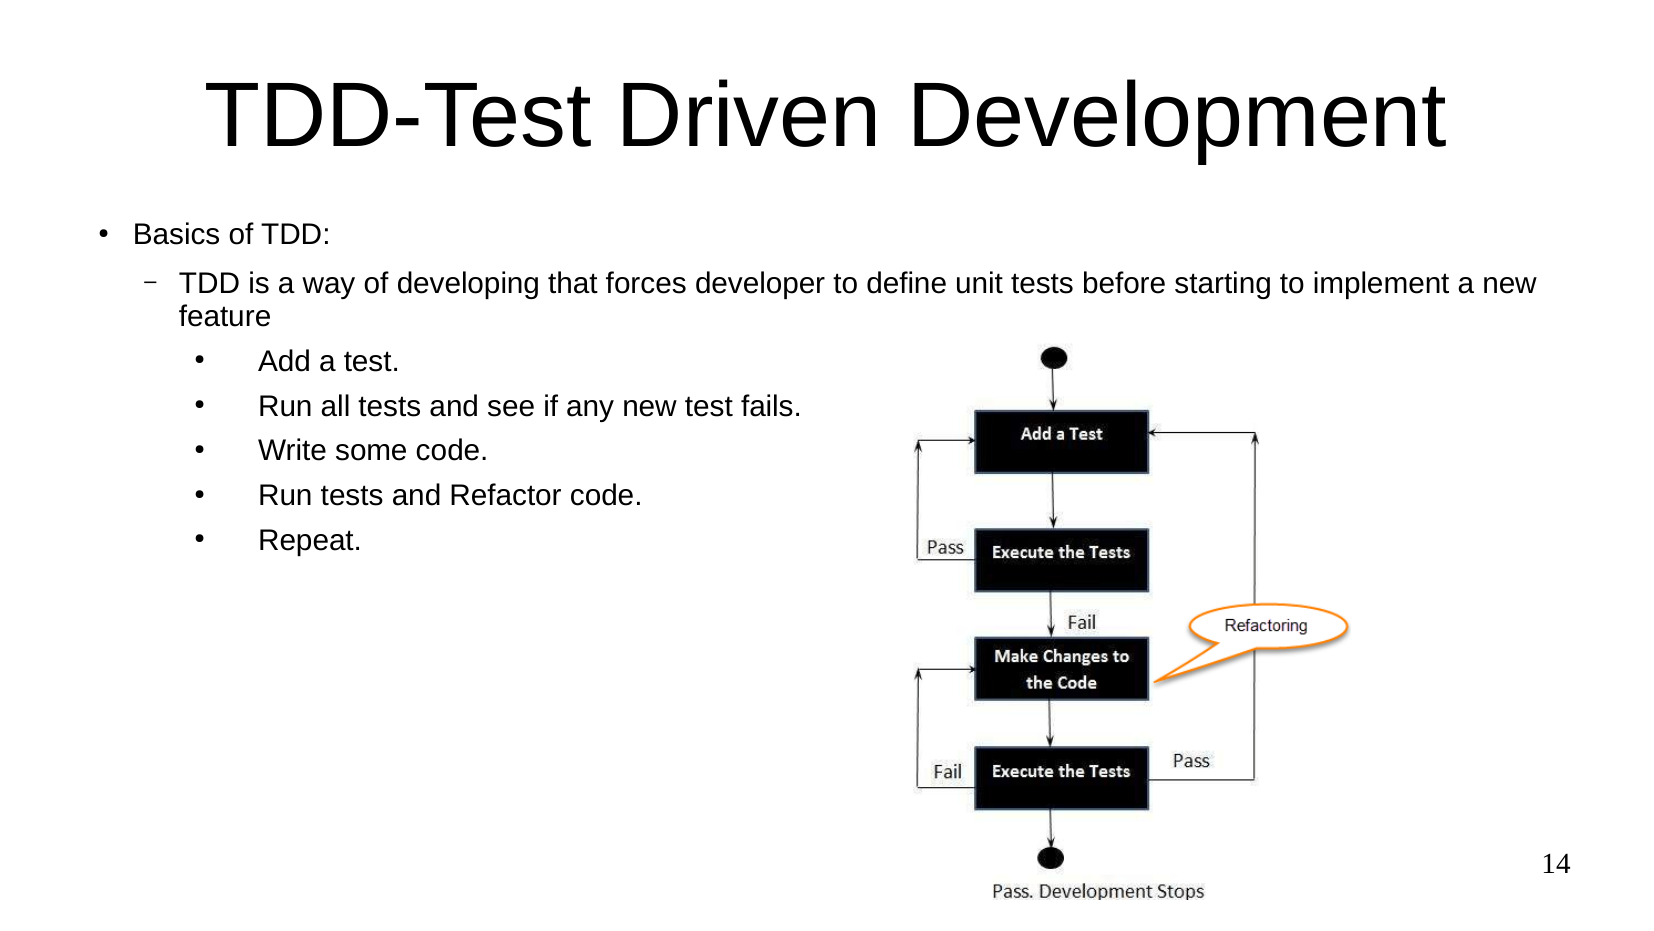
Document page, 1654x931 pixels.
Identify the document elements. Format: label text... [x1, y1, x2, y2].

title TDD-Test Driven Development [82, 37, 1571, 193]
picture [900, 338, 1351, 901]
list Basics of TDD: TDD is a way of developing that forces developer to define unit tests before starting to implement a new feature Add a test. Run all tests and see if any new test fails. Write some code. Run tests and Refactor code. Repeat. [86, 217, 1613, 563]
